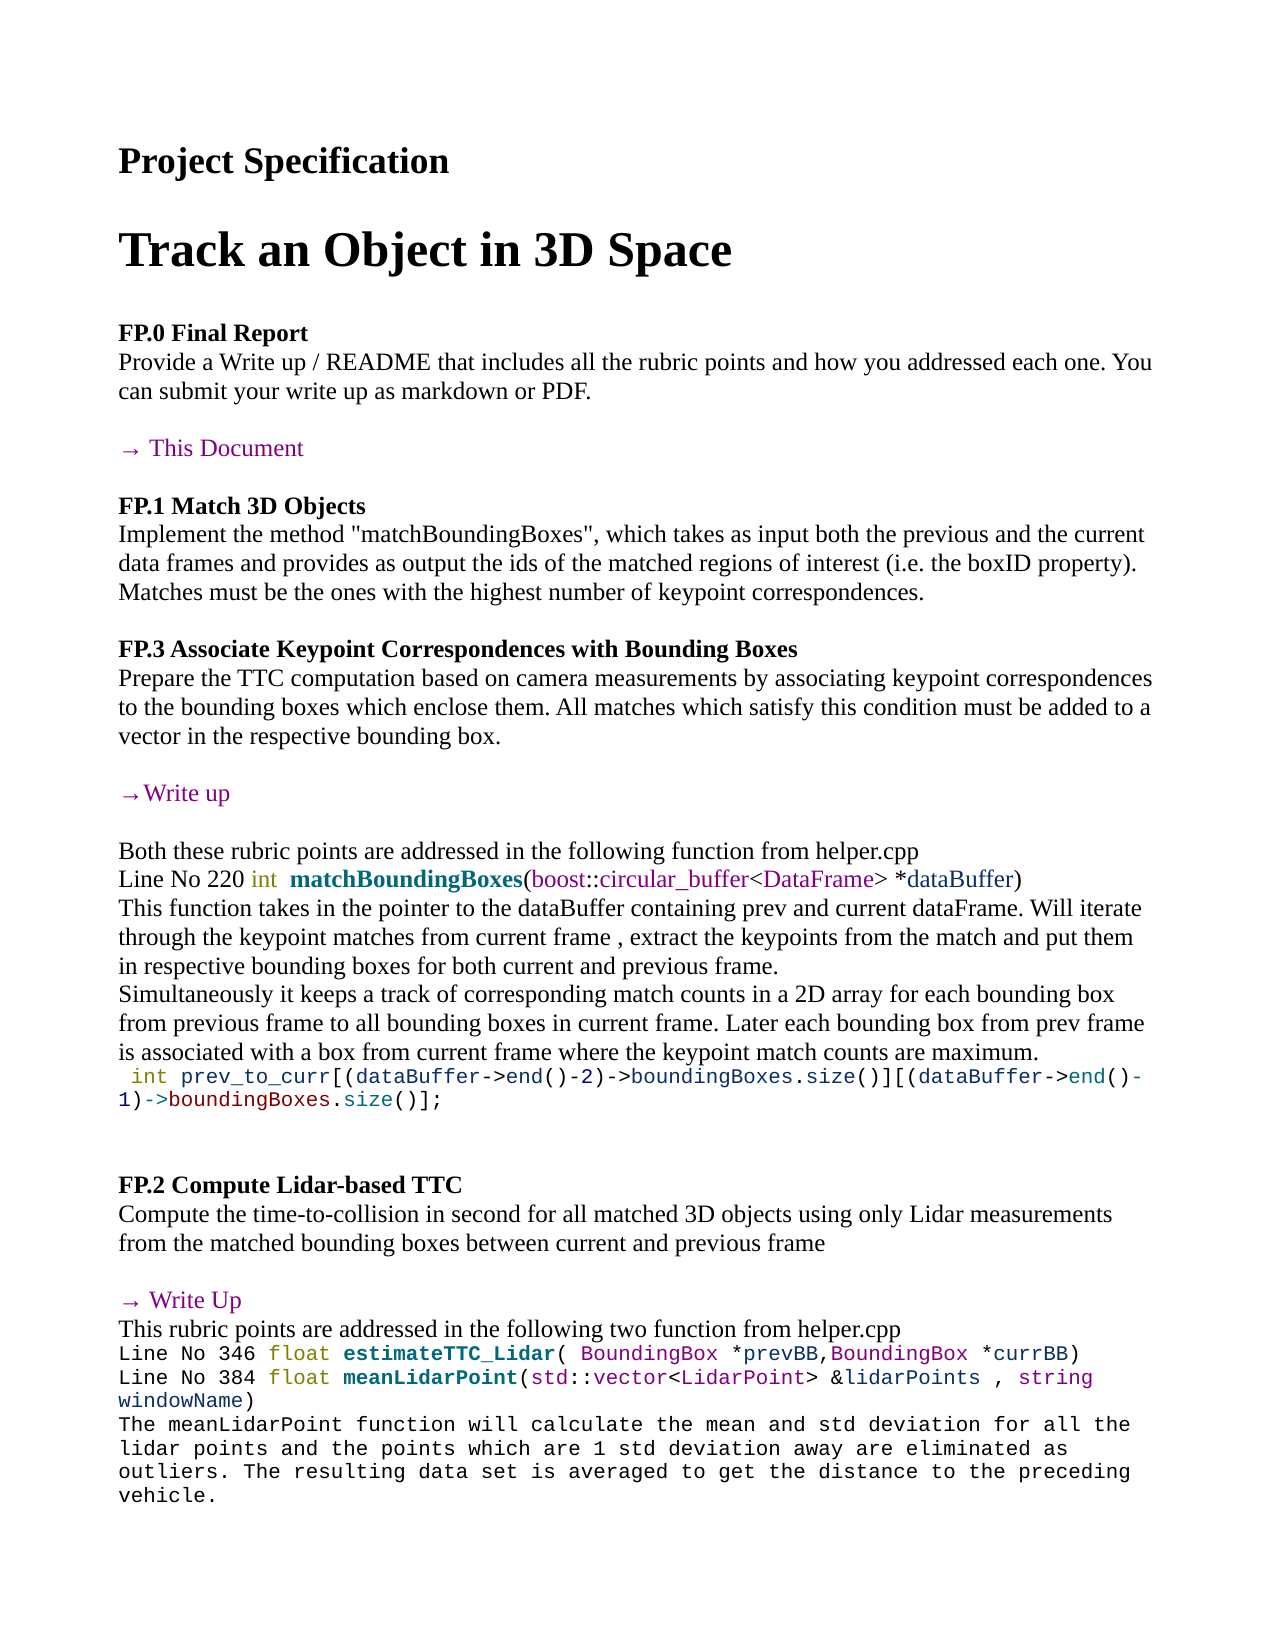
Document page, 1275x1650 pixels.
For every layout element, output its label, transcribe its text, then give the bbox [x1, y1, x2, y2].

text Provide a Write up / README that includes all the rubric points and how you addressed each one. You can submit your write up as markdown or PDF. [118, 347, 1157, 404]
text FP.0 Final Report [118, 318, 1157, 347]
subtitle Track an Object in 3D Space [118, 219, 1157, 277]
text This function takes in the pointer to the dataBuffer containing prev and current dataFrame. Will iterate through the keypoint matches from current frame , extract the keypoints from the match and put them in respective bounding boxes for both current and previous frame. [118, 893, 1157, 979]
text Compute the time-to-collision in second for all matched 3D objects using only Lidar measurements from the matched bounding boxes between current and previous frame [118, 1199, 1157, 1257]
text FP.1 Match 3D Objects [118, 491, 1157, 519]
text The meanLidarPoint function will calculate the mean and std deviation for all the lidar points and the points which are 1 std deviation away are eliminated as outliers. The resulting data set is averaged to get the distance to the preceding vehicle. [118, 1414, 1157, 1509]
subtitle Project Specification [118, 139, 1157, 182]
text Line No 220 int matchBoundingBoxes(boost::circular_buffer<DataFrame> *dataBuffer) [118, 864, 1157, 893]
text → This Document [118, 433, 1157, 462]
text Both these rubric points are addressed in the following function from helper.cpp [118, 836, 1157, 864]
text →Write up [118, 778, 1157, 807]
text Simultaneously it keeps a track of corresponding match counts in a 2D array for each bounding box from previous frame to all bounding boxes in current frame. Later each bounding box from prev frame is associated with a box from current frame where the keypoint match counts are maximum. [118, 979, 1157, 1066]
text Line No 384 float meanLidarPoint(std::vector<LidarPoint> &lidarPoints , string windowName) [118, 1367, 1157, 1414]
text FP.2 Compute Lidar-based TTC [118, 1171, 1157, 1199]
text Implement the method "matchBoundingBoxes", which takes as input both the previous and the current data frames and provides as output the ids of the matched regions of interest (i.e. the boxID property). Matches must be the ones with the highest number of keypoint correspondences. [118, 519, 1157, 606]
text Line No 346 float estimateTTC_Lidar( BoundingBox *prevBB,BoundingBox *currBB) [118, 1343, 1157, 1367]
text This rubric points are addressed in the following two function from helper.cpp [118, 1314, 1157, 1343]
text → Write Up [118, 1286, 1157, 1314]
text Prepare the TTC computation based on camera measurements by associating keypoint correspondences to the bounding boxes which enclose them. All matches which satisfy this condition must be added to a vector in the respective bounding box. [118, 663, 1157, 749]
text FP.3 Associate Keypoint Correspondences with Bounding Boxes [118, 634, 1157, 663]
text int prev_to_curr[(dataBuffer->end()-2)->boundingBoxes.size()][(dataBuffer->end()-1)->boundingBoxes.size()]; [118, 1066, 1157, 1113]
